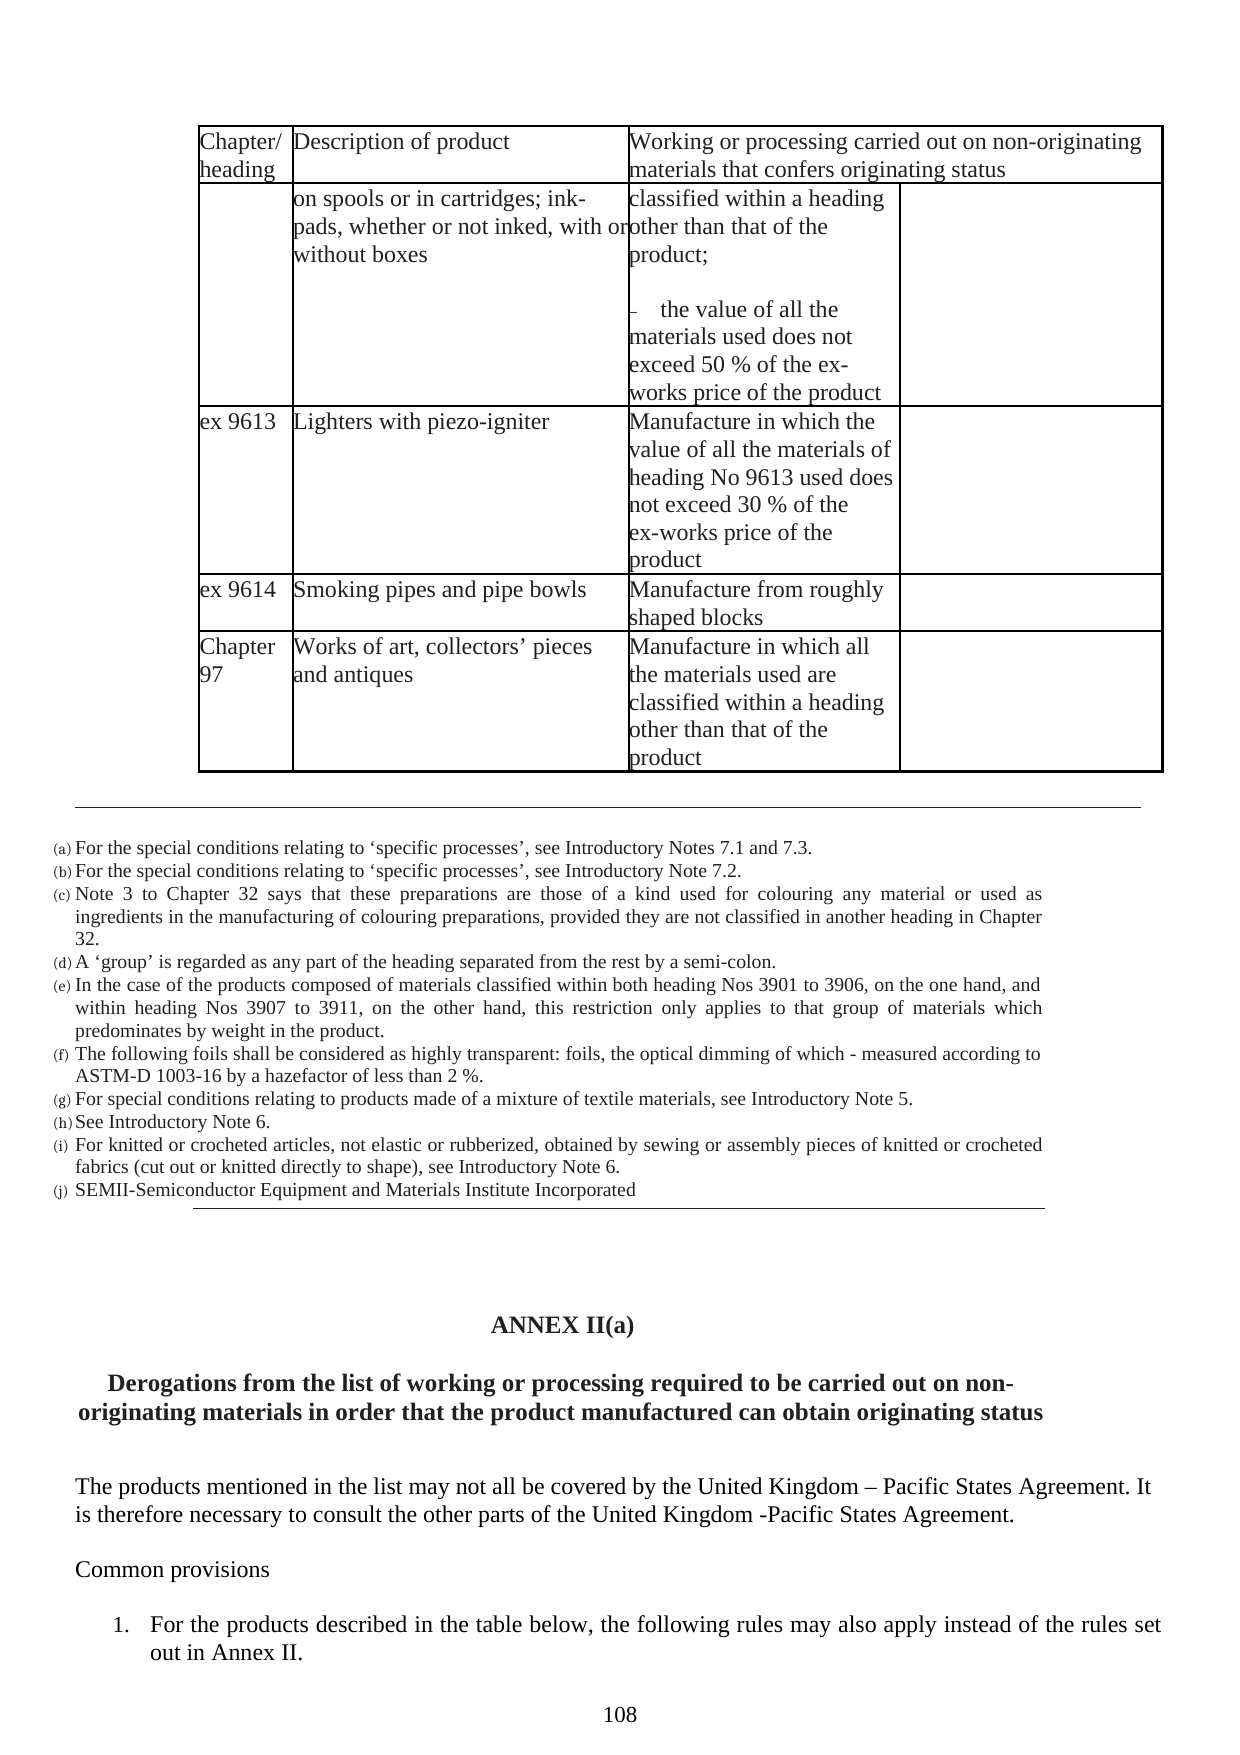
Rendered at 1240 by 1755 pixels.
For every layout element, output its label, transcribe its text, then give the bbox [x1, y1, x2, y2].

table_cell Manufacture from roughly shaped blocks [630, 575, 899, 630]
table_cell on spools or in cartridges; ink-pads, whether or not inked, with or without boxes [294, 184, 628, 405]
text Derogations from the list of working or processing required to be carried out on non-originating materials in order that the product manufactured can obtain originating status [75, 1368, 1047, 1426]
list For the special conditions relating to ‘specific processes’, see Introductory Notes 7.1 and 7.3. [53, 836, 1164, 859]
table_cell Lighters with piezo-igniter [294, 407, 628, 573]
table_cell [901, 575, 1161, 630]
table_header Description of product [294, 127, 628, 182]
list For the products described in the table below, the following rules may also apply instead of the rules set out in Annex II. [112, 1610, 1164, 1666]
table_cell [901, 632, 1161, 770]
table_cell [901, 407, 1161, 573]
text The products mentioned in the list may not all be covered by the United Kingdom – Pacific States Agreement. It is therefore necessary to consult the other parts of the United Kingdom -Pacific States Agreement. [75, 1472, 1164, 1528]
table_header Chapter/ heading [200, 127, 292, 182]
list In the case of the products composed of materials classified within both heading Nos 3901 to 3906, on the one hand, and within heading Nos 3907 to 3911, on the other hand, this restriction only applies to that group of materials which predominates by weight in the product. [53, 973, 1044, 1041]
table_cell [200, 184, 292, 405]
table_cell classified within a heading other than that of the product; the value of all the materials used does not exceed 50 % of the ex-works price of the product [630, 184, 899, 405]
list For special conditions relating to products made of a mixture of textile materials, see Introductory Note 5. [53, 1087, 1164, 1110]
list For knitted or crocheted articles, not elastic or rubberized, obtained by sewing or assembly pieces of knitted or crocheted fabrics (cut out or knitted directly to shape), see Introductory Note 6. [53, 1133, 1044, 1178]
list The following foils shall be considered as highly transparent: foils, the optical dimming of which - measured according to ASTM-D 1003-16 by a hazefactor of less than 2 %. [53, 1041, 1043, 1087]
table_cell ex 9614 [200, 575, 292, 630]
list SEMII-Semiconductor Equipment and Materials Institute Incorporated [53, 1178, 1164, 1201]
table_cell [901, 184, 1161, 405]
text Common provisions [75, 1555, 1164, 1583]
table_cell Works of art, collectors’ pieces and antiques [294, 632, 628, 770]
list Note 3 to Chapter 32 says that these preparations are those of a kind used for colouring any material or used as ingredients in the manufacturing of colouring preparations, provided they are not classified in another heading in Chapter 32. [53, 882, 1044, 950]
list A ‘group’ is regarded as any part of the heading separated from the rest by a semi-colon. [53, 950, 1164, 973]
table_cell ex 9613 [200, 407, 292, 573]
list For the special conditions relating to ‘specific processes’, see Introductory Note 7.2. [53, 859, 1164, 882]
table_header Working or processing carried out on non-originating materials that confers originating status [630, 127, 1161, 182]
table_cell Chapter 97 [200, 632, 292, 770]
table_cell Manufacture in which all the materials used are classified within a heading other than that of the product [630, 632, 899, 770]
table_cell Manufacture in which the value of all the materials of heading No 9613 used does not exceed 30 % of the ex-works price of the product [630, 407, 899, 573]
table_cell Smoking pipes and pipe bowls [294, 575, 628, 630]
list See Introductory Note 6. [53, 1110, 1164, 1133]
text ANNEX II(a) [75, 1311, 1050, 1339]
